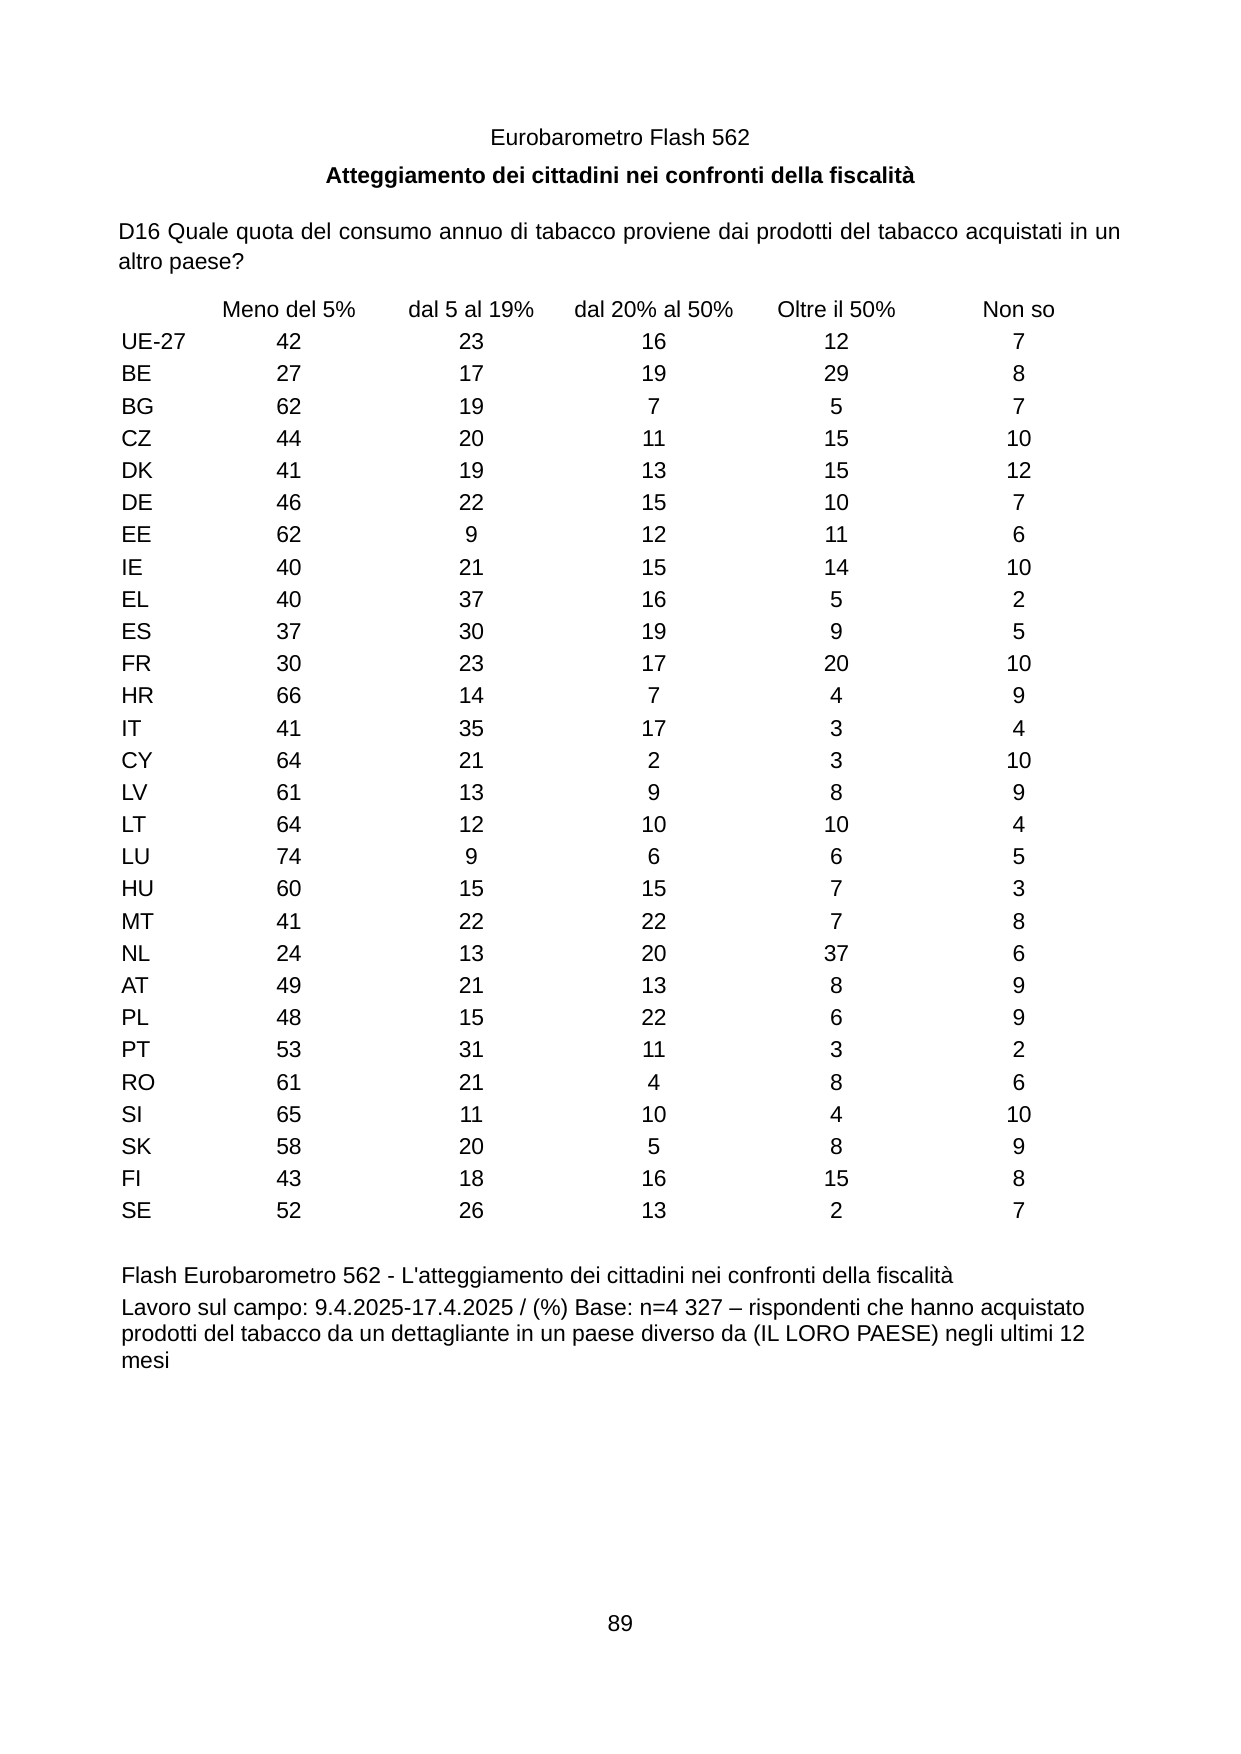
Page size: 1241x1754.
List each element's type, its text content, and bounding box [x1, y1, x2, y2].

table_cell 7 [563, 390, 745, 422]
table_cell 6 [928, 937, 1110, 969]
table_cell 11 [380, 1098, 562, 1130]
table_cell 46 [198, 486, 380, 518]
table_cell 31 [380, 1034, 562, 1066]
table_cell UE-27 [118, 325, 197, 357]
table_cell 8 [745, 1066, 927, 1098]
table_cell 61 [198, 776, 380, 808]
table_cell 4 [745, 1098, 927, 1130]
table_cell SK [118, 1130, 197, 1162]
table_cell 8 [745, 969, 927, 1001]
table_cell 20 [745, 647, 927, 679]
table_cell 22 [563, 1001, 745, 1033]
table_cell 21 [380, 969, 562, 1001]
table_cell 10 [563, 808, 745, 840]
table_cell 13 [563, 969, 745, 1001]
table_cell 17 [380, 358, 562, 390]
table_cell 61 [198, 1066, 380, 1098]
table_cell 9 [380, 519, 562, 551]
table_cell DK [118, 454, 197, 486]
table_cell [118, 1227, 197, 1259]
table_cell 10 [928, 744, 1110, 776]
table_cell 8 [928, 905, 1110, 937]
table_cell RO [118, 1066, 197, 1098]
table_cell 15 [563, 486, 745, 518]
text D16 Quale quota del consumo annuo di tabacco proviene dai prodotti del tabacco acquistati in un altro paese? [118, 218, 1122, 275]
table_cell 41 [198, 905, 380, 937]
table_cell 6 [928, 519, 1110, 551]
table_cell LV [118, 776, 197, 808]
table_cell 10 [745, 808, 927, 840]
table_cell [745, 1227, 927, 1259]
table_cell 3 [745, 712, 927, 744]
table_cell 37 [380, 583, 562, 615]
table_cell 8 [928, 1162, 1110, 1194]
table_cell 15 [380, 1001, 562, 1033]
table_cell 2 [928, 1034, 1110, 1066]
table_cell 7 [928, 390, 1110, 422]
table_cell 7 [745, 873, 927, 905]
table_cell 15 [745, 1162, 927, 1194]
table_cell 14 [745, 551, 927, 583]
table_cell IT [118, 712, 197, 744]
table_cell 11 [745, 519, 927, 551]
table_cell 15 [380, 873, 562, 905]
table_cell 5 [928, 615, 1110, 647]
table_cell 14 [380, 679, 562, 712]
table_cell 43 [198, 1162, 380, 1194]
table_cell 29 [745, 358, 927, 390]
table_cell 16 [563, 583, 745, 615]
table_cell AT [118, 969, 197, 1001]
table_cell 6 [563, 840, 745, 872]
table_cell 40 [198, 551, 380, 583]
table_cell 15 [563, 551, 745, 583]
table_cell FI [118, 1162, 197, 1194]
table_cell 19 [380, 390, 562, 422]
table_header dal 20% al 50% [563, 293, 745, 325]
table_cell 16 [563, 325, 745, 357]
table_cell 9 [928, 1001, 1110, 1033]
table_cell 58 [198, 1130, 380, 1162]
table_cell 37 [198, 615, 380, 647]
table_cell DE [118, 486, 197, 518]
table_cell [380, 1227, 562, 1259]
table_cell 8 [745, 776, 927, 808]
table_cell 74 [198, 840, 380, 872]
table_cell 6 [928, 1066, 1110, 1098]
table_header Meno del 5% [198, 293, 380, 325]
table_cell 12 [380, 808, 562, 840]
table_cell 7 [563, 679, 745, 712]
table_cell 60 [198, 873, 380, 905]
table_cell 23 [380, 647, 562, 679]
table_cell CY [118, 744, 197, 776]
table_cell 21 [380, 1066, 562, 1098]
table_cell 3 [928, 873, 1110, 905]
table_cell 23 [380, 325, 562, 357]
table_cell 41 [198, 712, 380, 744]
table_cell 37 [745, 937, 927, 969]
table_cell 13 [380, 776, 562, 808]
table_cell 65 [198, 1098, 380, 1130]
table_cell 20 [380, 1130, 562, 1162]
table_cell 5 [745, 583, 927, 615]
table_header [118, 293, 197, 325]
table_cell CZ [118, 422, 197, 454]
table_cell SI [118, 1098, 197, 1130]
table_cell 7 [928, 1194, 1110, 1227]
table_cell 2 [563, 744, 745, 776]
table_cell 6 [745, 840, 927, 872]
table_cell 5 [745, 390, 927, 422]
table_cell 11 [563, 422, 745, 454]
table_cell EE [118, 519, 197, 551]
table_cell 9 [928, 679, 1110, 712]
table_cell 4 [928, 712, 1110, 744]
table_cell 2 [745, 1194, 927, 1227]
table_cell 5 [563, 1130, 745, 1162]
table_cell 12 [928, 454, 1110, 486]
table_cell 24 [198, 937, 380, 969]
table_cell 8 [928, 358, 1110, 390]
table_cell BE [118, 358, 197, 390]
table_cell 27 [198, 358, 380, 390]
table_cell 12 [563, 519, 745, 551]
table_cell 10 [745, 486, 927, 518]
table_cell 9 [928, 1130, 1110, 1162]
table_header dal 5 al 19% [380, 293, 562, 325]
table_cell 35 [380, 712, 562, 744]
table_cell 16 [563, 1162, 745, 1194]
table_cell 3 [745, 1034, 927, 1066]
table_cell 9 [380, 840, 562, 872]
table_cell 7 [745, 905, 927, 937]
table_cell 10 [563, 1098, 745, 1130]
table_cell 10 [928, 1098, 1110, 1130]
table_cell 13 [563, 454, 745, 486]
table_cell MT [118, 905, 197, 937]
table_cell BG [118, 390, 197, 422]
table_cell 4 [745, 679, 927, 712]
table_cell 6 [745, 1001, 927, 1033]
table_cell LT [118, 808, 197, 840]
table_cell PL [118, 1001, 197, 1033]
table_cell 17 [563, 712, 745, 744]
table_cell 19 [563, 615, 745, 647]
table_cell 66 [198, 679, 380, 712]
table_cell Flash Eurobarometro 562 - L'atteggiamento dei cittadini nei confronti della fiscalità [118, 1259, 1110, 1291]
table_cell 44 [198, 422, 380, 454]
table_cell NL [118, 937, 197, 969]
table_cell LU [118, 840, 197, 872]
table_cell 11 [563, 1034, 745, 1066]
table_cell 62 [198, 390, 380, 422]
table_cell 7 [928, 486, 1110, 518]
table_cell 53 [198, 1034, 380, 1066]
table_cell 12 [745, 325, 927, 357]
table_cell PT [118, 1034, 197, 1066]
table_cell EL [118, 583, 197, 615]
table_cell HR [118, 679, 197, 712]
table_cell 8 [745, 1130, 927, 1162]
table_cell 4 [928, 808, 1110, 840]
table_cell 7 [928, 325, 1110, 357]
table_cell 22 [563, 905, 745, 937]
table_cell FR [118, 647, 197, 679]
table_cell 13 [563, 1194, 745, 1227]
table_cell 10 [928, 551, 1110, 583]
table_cell 9 [563, 776, 745, 808]
table_cell 3 [745, 744, 927, 776]
table_cell 10 [928, 647, 1110, 679]
table_cell 2 [928, 583, 1110, 615]
table_cell 10 [928, 422, 1110, 454]
table_cell 15 [745, 454, 927, 486]
table_cell 64 [198, 744, 380, 776]
table_cell 30 [380, 615, 562, 647]
table_cell 19 [380, 454, 562, 486]
table_cell 48 [198, 1001, 380, 1033]
table_cell 18 [380, 1162, 562, 1194]
table_cell SE [118, 1194, 197, 1227]
table_cell 64 [198, 808, 380, 840]
table_cell Lavoro sul campo: 9.4.2025-17.4.2025 / (%) Base: n=4 327 – rispondenti che hanno acquistato prodotti del tabacco da un dettagliante in un paese diverso da (IL LORO PAESE) negli ultimi 12 mesi [118, 1291, 1110, 1376]
table_cell 22 [380, 486, 562, 518]
table_cell 9 [928, 776, 1110, 808]
table_cell 52 [198, 1194, 380, 1227]
table_cell ES [118, 615, 197, 647]
table_header Non so [928, 293, 1110, 325]
table_cell HU [118, 873, 197, 905]
table_cell 40 [198, 583, 380, 615]
table_cell 49 [198, 969, 380, 1001]
table_cell 20 [380, 422, 562, 454]
table_cell 21 [380, 744, 562, 776]
table_cell 4 [563, 1066, 745, 1098]
table_cell 42 [198, 325, 380, 357]
table_cell 9 [928, 969, 1110, 1001]
table_cell 30 [198, 647, 380, 679]
table_cell 15 [563, 873, 745, 905]
table_cell 9 [745, 615, 927, 647]
table_cell 5 [928, 840, 1110, 872]
table_cell 22 [380, 905, 562, 937]
table_cell 26 [380, 1194, 562, 1227]
table_cell 62 [198, 519, 380, 551]
table_cell 15 [745, 422, 927, 454]
table_cell 19 [563, 358, 745, 390]
table_cell 20 [563, 937, 745, 969]
table_cell 17 [563, 647, 745, 679]
table_cell [198, 1227, 380, 1259]
table_cell 13 [380, 937, 562, 969]
table_cell [563, 1227, 745, 1259]
table_cell 21 [380, 551, 562, 583]
table_header Oltre il 50% [745, 293, 927, 325]
table_cell IE [118, 551, 197, 583]
table_cell [928, 1227, 1110, 1259]
table_cell 41 [198, 454, 380, 486]
